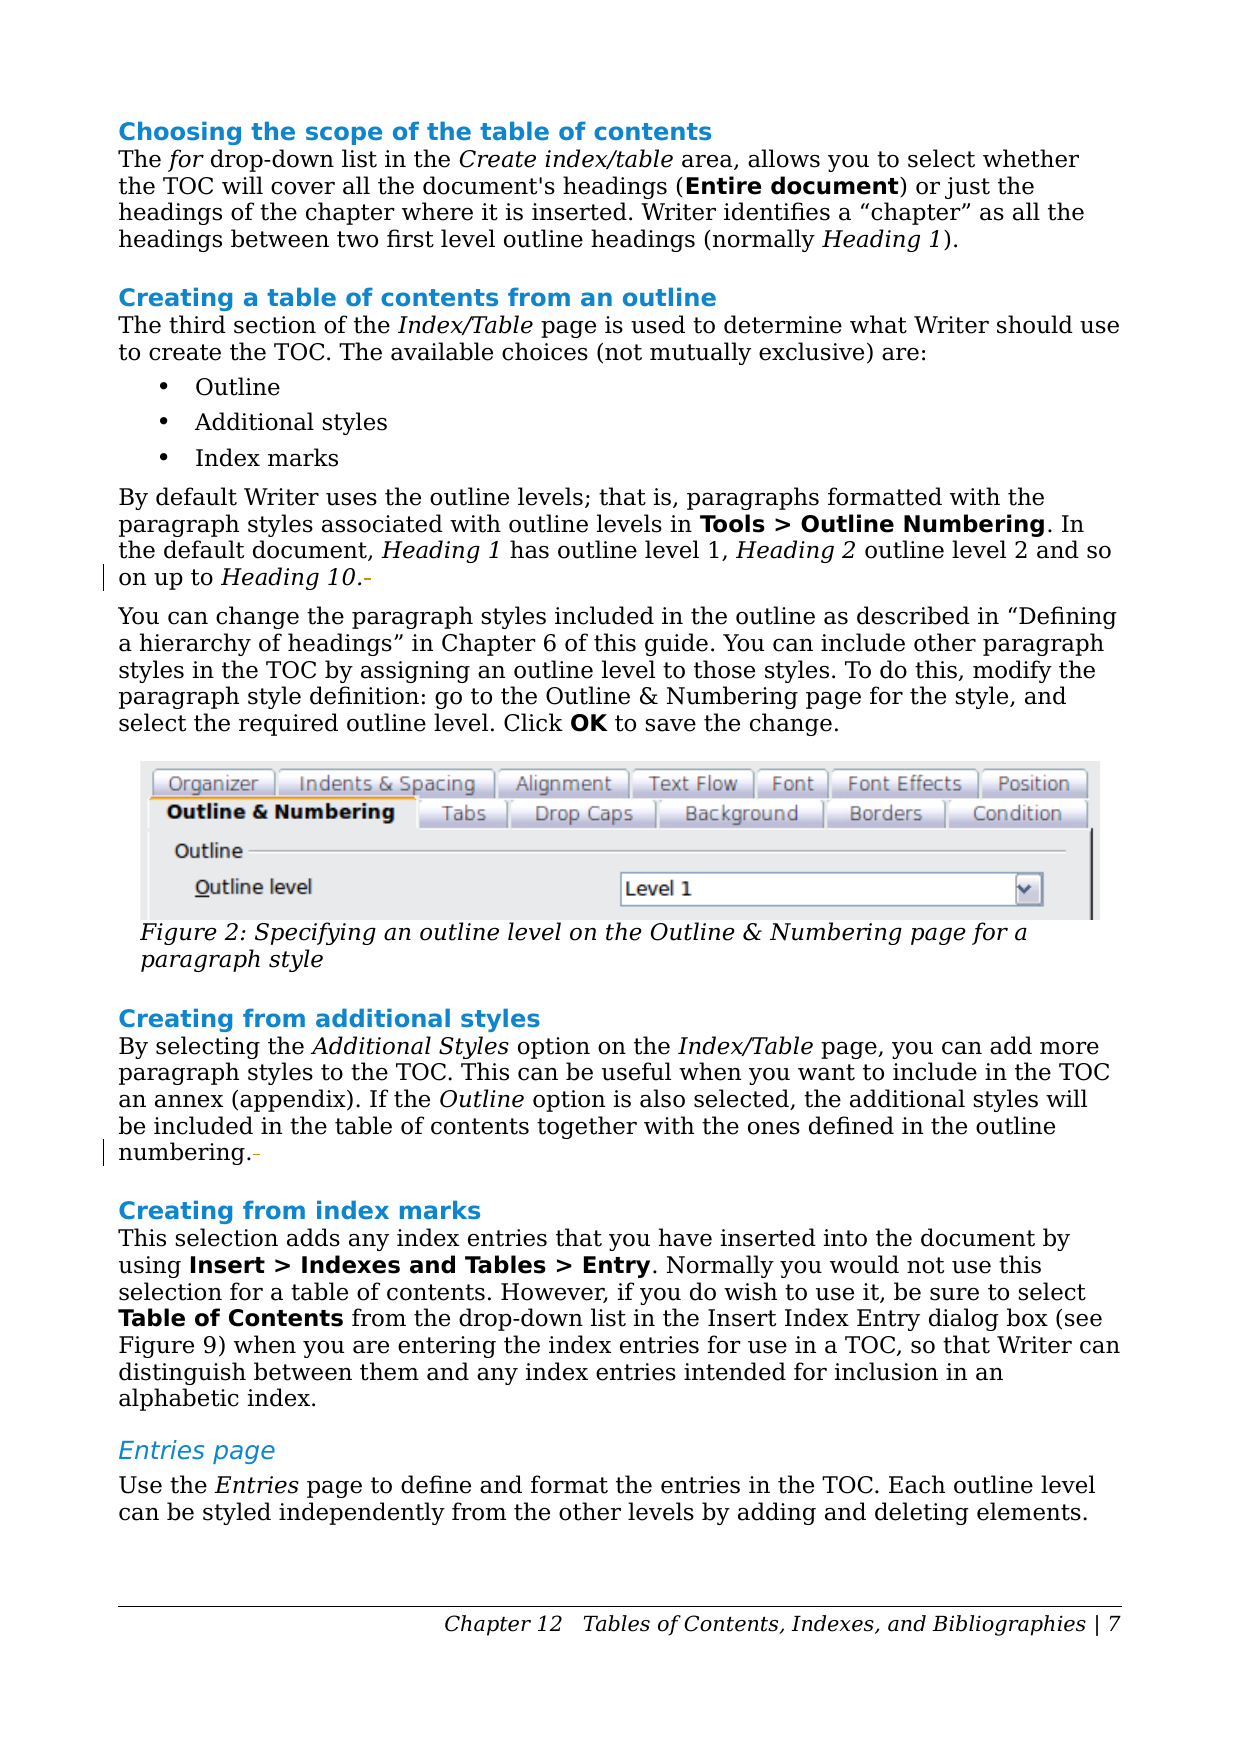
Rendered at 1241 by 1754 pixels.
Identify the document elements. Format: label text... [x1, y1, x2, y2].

text The for drop-down list in the Create index/table area, allows you to select whether the TOC will cover all the document's headings (Entire document) or just the headings of the chapter where it is inserted. Writer identifies a “chapter” as all the headings between two first level outline headings (normally Heading 1). [118, 146, 1122, 253]
text This selection adds any index entries that you have inserted into the document by using Insert > Indexes and Tables > Entry. Normally you would not use this selection for a table of contents. However, if you do wish to use it, be sure to select Table of Contents from the drop-down list in the Insert Index Entry dialog box (see Figure 9) when you are entering the index entries for use in a TOC, so that Writer can distinguish between them and any index entries intended for inclusion in an alphabetic index. [118, 1225, 1122, 1412]
text Use the Entries page to define and format the entries in the TOC. Each outline level can be styled independently from the other levels by adding and deleting elements. [118, 1472, 1122, 1525]
text By default Writer uses the outline levels; that is, paragraphs formatted with the paragraph styles associated with outline levels in Tools > Outline Numbering. In the default document, Heading 1 has outline level 1, Heading 2 outline level 2 and so on up to Heading 10. [118, 484, 1122, 591]
subtitle Creating from index marks [118, 1197, 1122, 1225]
text By selecting the Additional Styles option on the Index/Table page, you can add more paragraph styles to the TOC. This can be useful when you want to include in the TOC an annex (appendix). If the Outline option is also selected, the additional styles will be included in the table of contents together with the ones defined in the outline numbering. [118, 1033, 1122, 1166]
subtitle Entries page [118, 1436, 1122, 1466]
subtitle Choosing the scope of the table of contents [118, 118, 1122, 146]
text You can change the paragraph styles included in the outline as described in “Defining a hierarchy of headings” in Chapter 6 of this guide. You can include other paragraph styles in the TOC by assigning an outline level to those styles. To do this, modify the paragraph style definition: go to the Outline & Numbering page for the style, and select the required outline level. Click OK to save the change. [118, 603, 1122, 737]
subtitle Creating a table of contents from an outline [118, 284, 1122, 312]
list The third section of the Index/Table page is used to determine what Writer should use to create the TOC. The available choices (not mutually exclusive) are: [118, 312, 1122, 365]
picture [140, 761, 1101, 920]
subtitle Creating from additional styles [118, 1005, 1122, 1033]
list Outline [156, 372, 1122, 401]
text Figure 2: Specifying an outline level on the Outline & Numbering page for a paragraph style [140, 920, 1100, 973]
list Index marks [156, 443, 1122, 472]
list Additional styles [156, 407, 1122, 436]
